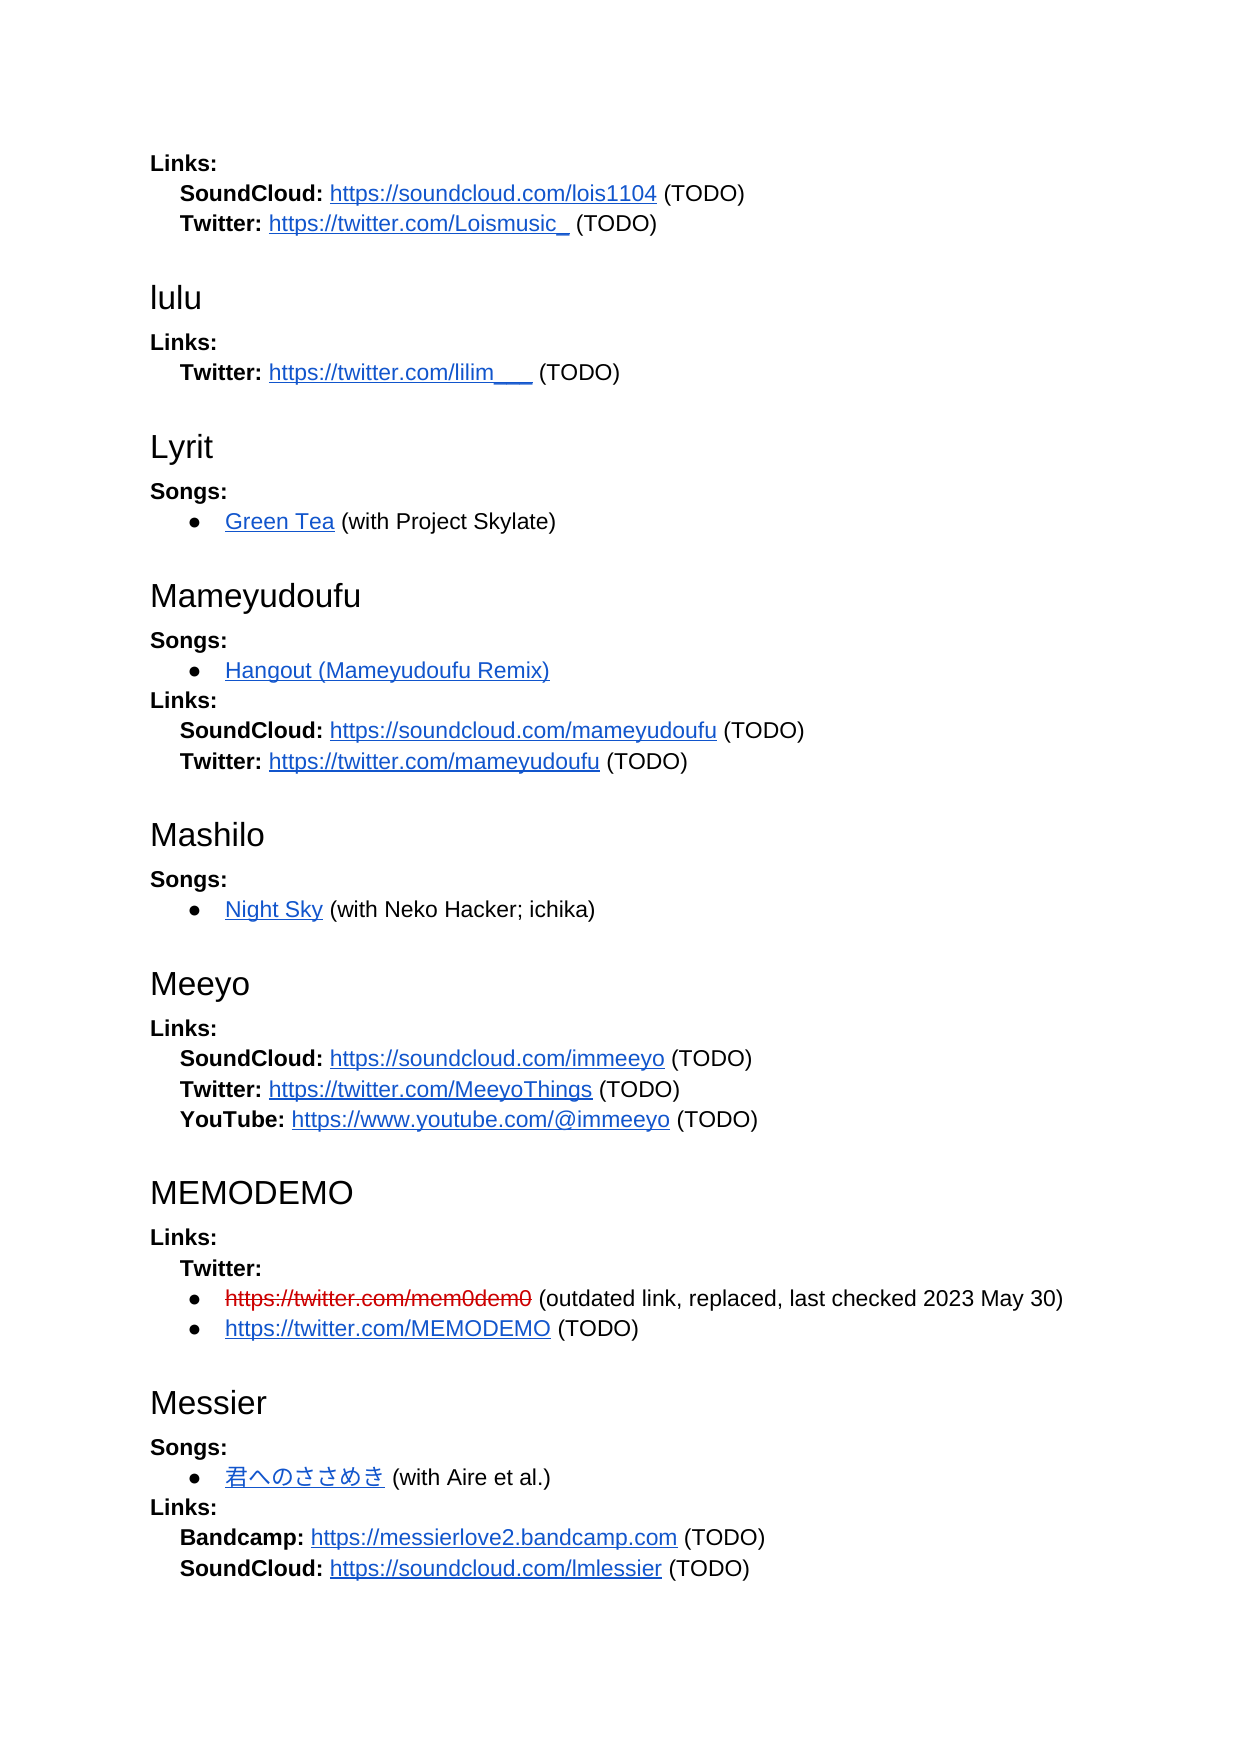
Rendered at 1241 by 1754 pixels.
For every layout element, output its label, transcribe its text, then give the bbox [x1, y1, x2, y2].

text Twitter: https://twitter.com/mameyudoufu (TODO) [179, 748, 1090, 774]
list Hangout (Mameyudoufu Remix) [187, 657, 1090, 683]
list https://twitter.com/mem0dem0 (outdated link, replaced, last checked 2023 May 30) [187, 1285, 1090, 1311]
text Twitter: https://twitter.com/Loismusic_ (TODO) [179, 210, 1090, 237]
text Links: [150, 687, 1090, 713]
subtitle Meeyo [150, 964, 1090, 1003]
text Songs: [150, 1434, 1090, 1460]
text Twitter: [179, 1254, 1090, 1281]
text Twitter: https://twitter.com/lilim___ (TODO) [179, 359, 1090, 386]
list 君へのささめき (with Aire et al.) [187, 1464, 1090, 1490]
text SoundCloud: https://soundcloud.com/lois1104 (TODO) [179, 180, 1090, 207]
text Songs: [150, 478, 1090, 504]
text Links: [150, 1224, 1090, 1251]
subtitle Lyrit [150, 427, 1090, 465]
text SoundCloud: https://soundcloud.com/mameyudoufu (TODO) [179, 717, 1090, 744]
subtitle Messier [150, 1383, 1090, 1421]
subtitle MEMODEMO [150, 1173, 1090, 1212]
text Songs: [150, 627, 1090, 653]
text Twitter: https://twitter.com/MeeyoThings (TODO) [179, 1076, 1090, 1102]
text Bandcamp: https://messierlove2.bandcamp.com (TODO) [179, 1524, 1090, 1551]
list Night Sky (with Neko Hacker; ichika) [187, 896, 1090, 923]
text SoundCloud: https://soundcloud.com/immeeyo (TODO) [179, 1045, 1090, 1072]
text Songs: [150, 866, 1090, 893]
text Links: [150, 329, 1090, 355]
subtitle Mameyudoufu [150, 576, 1090, 614]
subtitle Mashilo [150, 815, 1090, 854]
text SoundCloud: https://soundcloud.com/lmlessier (TODO) [179, 1554, 1090, 1581]
list Green Tea (with Project Skylate) [187, 508, 1090, 534]
text Links: [150, 150, 1090, 176]
text Links: [150, 1494, 1090, 1520]
subtitle lulu [150, 278, 1090, 317]
list https://twitter.com/MEMODEMO (TODO) [187, 1315, 1090, 1341]
text YouTube: https://www.youtube.com/@immeeyo (TODO) [179, 1106, 1090, 1132]
text Links: [150, 1015, 1090, 1041]
